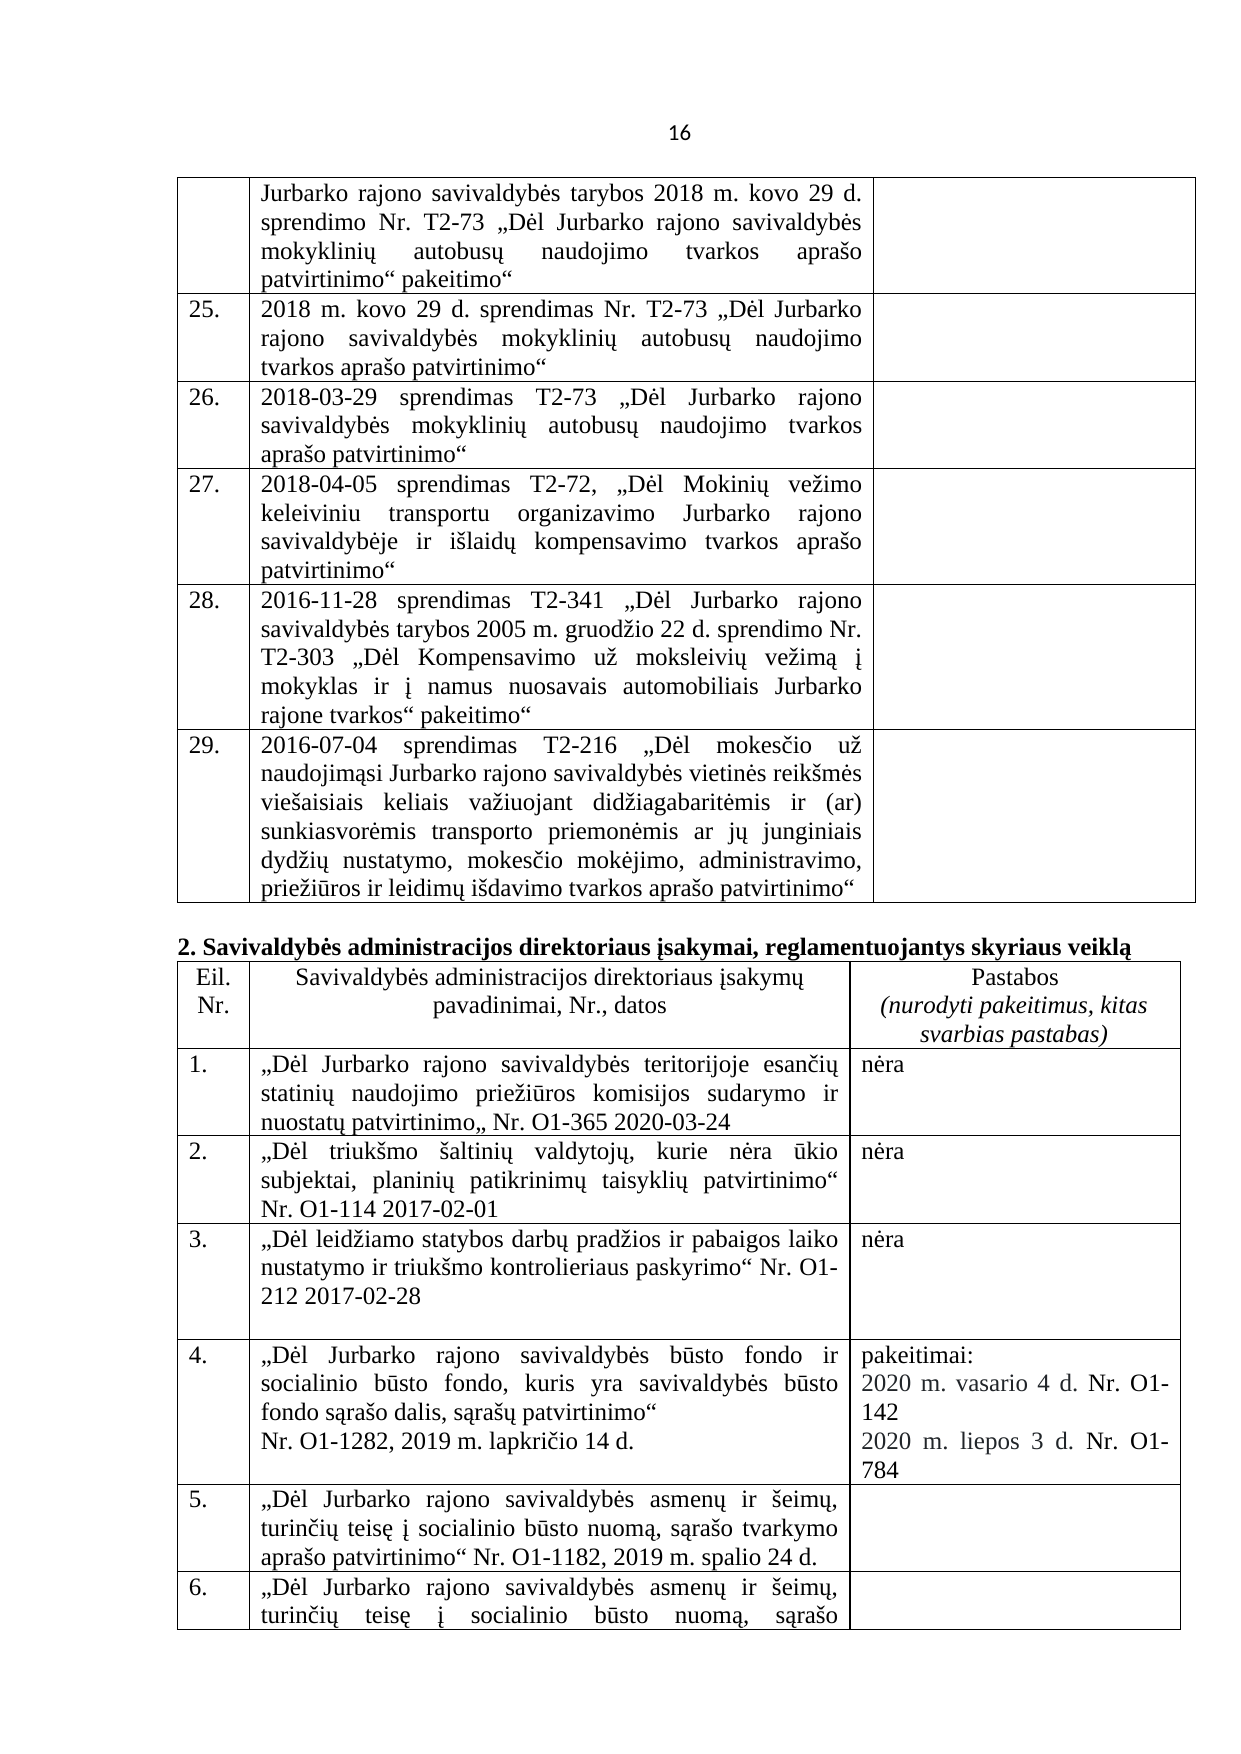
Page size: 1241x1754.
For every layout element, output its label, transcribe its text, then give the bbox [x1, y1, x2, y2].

table_cell [874, 585, 1195, 729]
table_cell 3. [178, 1224, 249, 1339]
table_cell 29. [178, 730, 249, 902]
table_cell Jurbarko rajono savivaldybės tarybos 2018 m. kovo 29 d. sprendimo Nr. T2-73 „Dėl Jurbarko rajono savivaldybės mokyklinių autobusų naudojimo tvarkos aprašo patvirtinimo“ pakeitimo“ [250, 178, 873, 293]
text 2. Savivaldybės administracijos direktoriaus įsakymai, reglamentuojantys skyriaus veiklą [177, 932, 1181, 961]
table_cell nėra [851, 1049, 1180, 1135]
table_cell 6. [178, 1572, 249, 1629]
table_cell 26. [178, 382, 249, 468]
table_cell nėra [851, 1136, 1180, 1223]
table_cell „Dėl Jurbarko rajono savivaldybės būsto fondo ir socialinio būsto fondo, kuris yra savivaldybės būsto fondo sąrašo dalis, sąrašų patvirtinimo“ Nr. O1-1282, 2019 m. lapkričio 14 d. [250, 1340, 849, 1483]
table_cell „Dėl Jurbarko rajono savivaldybės teritorijoje esančių statinių naudojimo priežiūros komisijos sudarymo ir nuostatų patvirtinimo„ Nr. O1-365 2020-03-24 [250, 1049, 849, 1135]
table_header Eil. Nr. [178, 962, 249, 1048]
table_cell 2018 m. kovo 29 d. sprendimas Nr. T2-73 „Dėl Jurbarko rajono savivaldybės mokyklinių autobusų naudojimo tvarkos aprašo patvirtinimo“ [250, 294, 873, 381]
table_cell [874, 178, 1195, 293]
table_cell „Dėl Jurbarko rajono savivaldybės asmenų ir šeimų, turinčių teisę į socialinio būsto nuomą, sąrašo tvarkymo aprašo patvirtinimo“ Nr. O1-1182, 2019 m. spalio 24 d. [250, 1485, 849, 1571]
table_cell 1. [178, 1049, 249, 1135]
table_header Savivaldybės administracijos direktoriaus įsakymų pavadinimai, Nr., datos [250, 962, 849, 1048]
table_cell „Dėl leidžiamo statybos darbų pradžios ir pabaigos laiko nustatymo ir triukšmo kontrolieriaus paskyrimo“ Nr. O1-212 2017-02-28 [250, 1224, 849, 1339]
table_cell 2016-11-28 sprendimas T2-341 „Dėl Jurbarko rajono savivaldybės tarybos 2005 m. gruodžio 22 d. sprendimo Nr. T2-303 „Dėl Kompensavimo už moksleivių vežimą į mokyklas ir į namus nuosavais automobiliais Jurbarko rajone tvarkos“ pakeitimo“ [250, 585, 873, 729]
table_cell 2018-03-29 sprendimas T2-73 „Dėl Jurbarko rajono savivaldybės mokyklinių autobusų naudojimo tvarkos aprašo patvirtinimo“ [250, 382, 873, 468]
table_cell nėra [851, 1224, 1180, 1339]
table_cell 5. [178, 1485, 249, 1571]
table_cell [874, 382, 1195, 468]
table_cell [874, 294, 1195, 381]
table_cell 2016-07-04 sprendimas T2-216 „Dėl mokesčio už naudojimąsi Jurbarko rajono savivaldybės vietinės reikšmės viešaisiais keliais važiuojant didžiagabaritėmis ir (ar) sunkiasvorėmis transporto priemonėmis ar jų junginiais dydžių nustatymo, mokesčio mokėjimo, administravimo, priežiūros ir leidimų išdavimo tvarkos aprašo patvirtinimo“ [250, 730, 873, 902]
table_cell 27. [178, 469, 249, 584]
table_cell 2. [178, 1136, 249, 1223]
table_cell [851, 1485, 1180, 1571]
table_header Pastabos (nurodyti pakeitimus, kitas svarbias pastabas) [851, 962, 1180, 1048]
table_cell „Dėl Jurbarko rajono savivaldybės asmenų ir šeimų, turinčių teisę į socialinio būsto nuomą, sąrašo [250, 1572, 849, 1629]
table_cell [178, 178, 249, 293]
table_cell [874, 730, 1195, 902]
table_cell [851, 1572, 1180, 1629]
table_cell 28. [178, 585, 249, 729]
table_cell 25. [178, 294, 249, 381]
table_cell 2018-04-05 sprendimas T2-72, „Dėl Mokinių vežimo keleiviniu transportu organizavimo Jurbarko rajono savivaldybėje ir išlaidų kompensavimo tvarkos aprašo patvirtinimo“ [250, 469, 873, 584]
table_cell 4. [178, 1340, 249, 1483]
table_cell pakeitimai: 2020 m. vasario 4 d. Nr. O1-142 2020 m. liepos 3 d. Nr. O1-784 [851, 1340, 1180, 1483]
table_cell [874, 469, 1195, 584]
table_cell „Dėl triukšmo šaltinių valdytojų, kurie nėra ūkio subjektai, planinių patikrinimų taisyklių patvirtinimo“ Nr. O1-114 2017-02-01 [250, 1136, 849, 1223]
